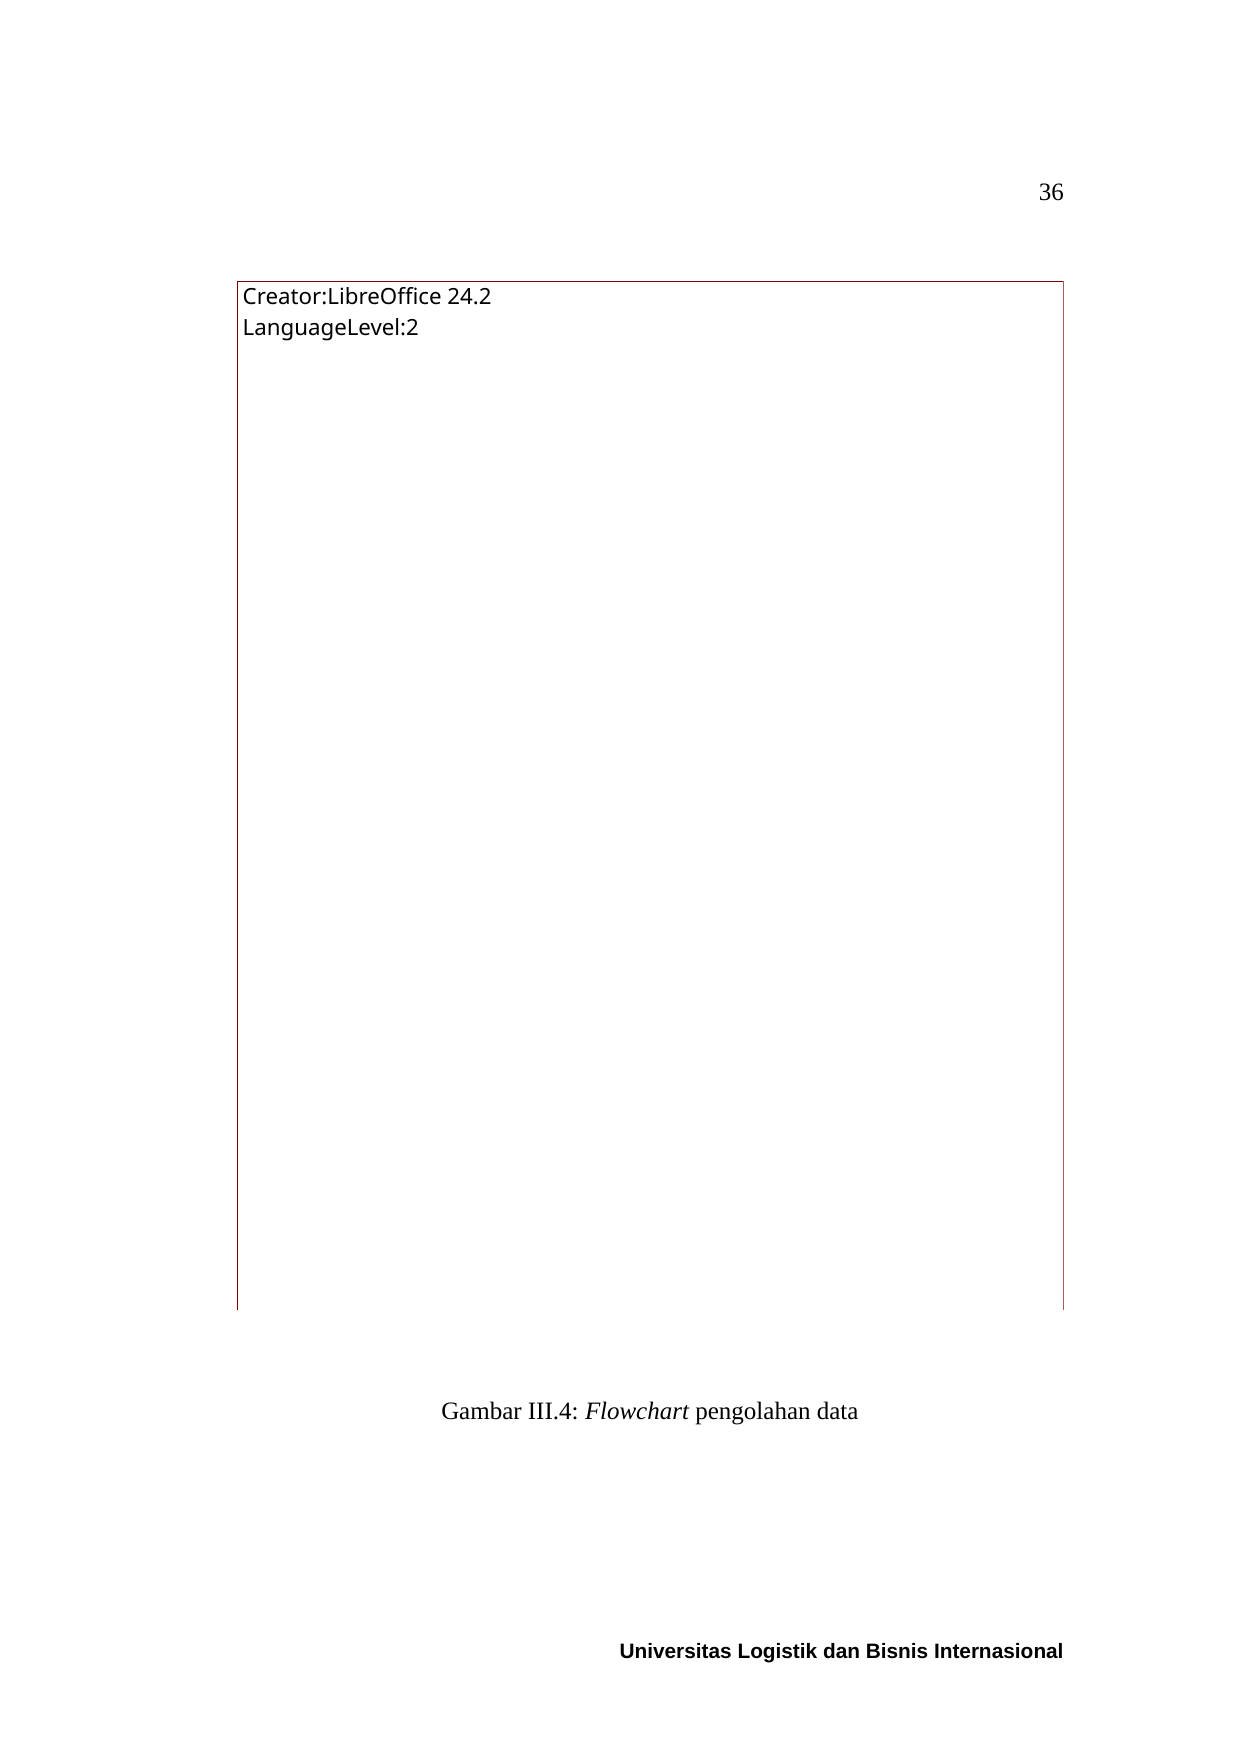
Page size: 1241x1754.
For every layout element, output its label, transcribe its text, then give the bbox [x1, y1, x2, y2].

text Gambar III.4: Flowchart pengolahan data [236, 279, 1063, 1425]
